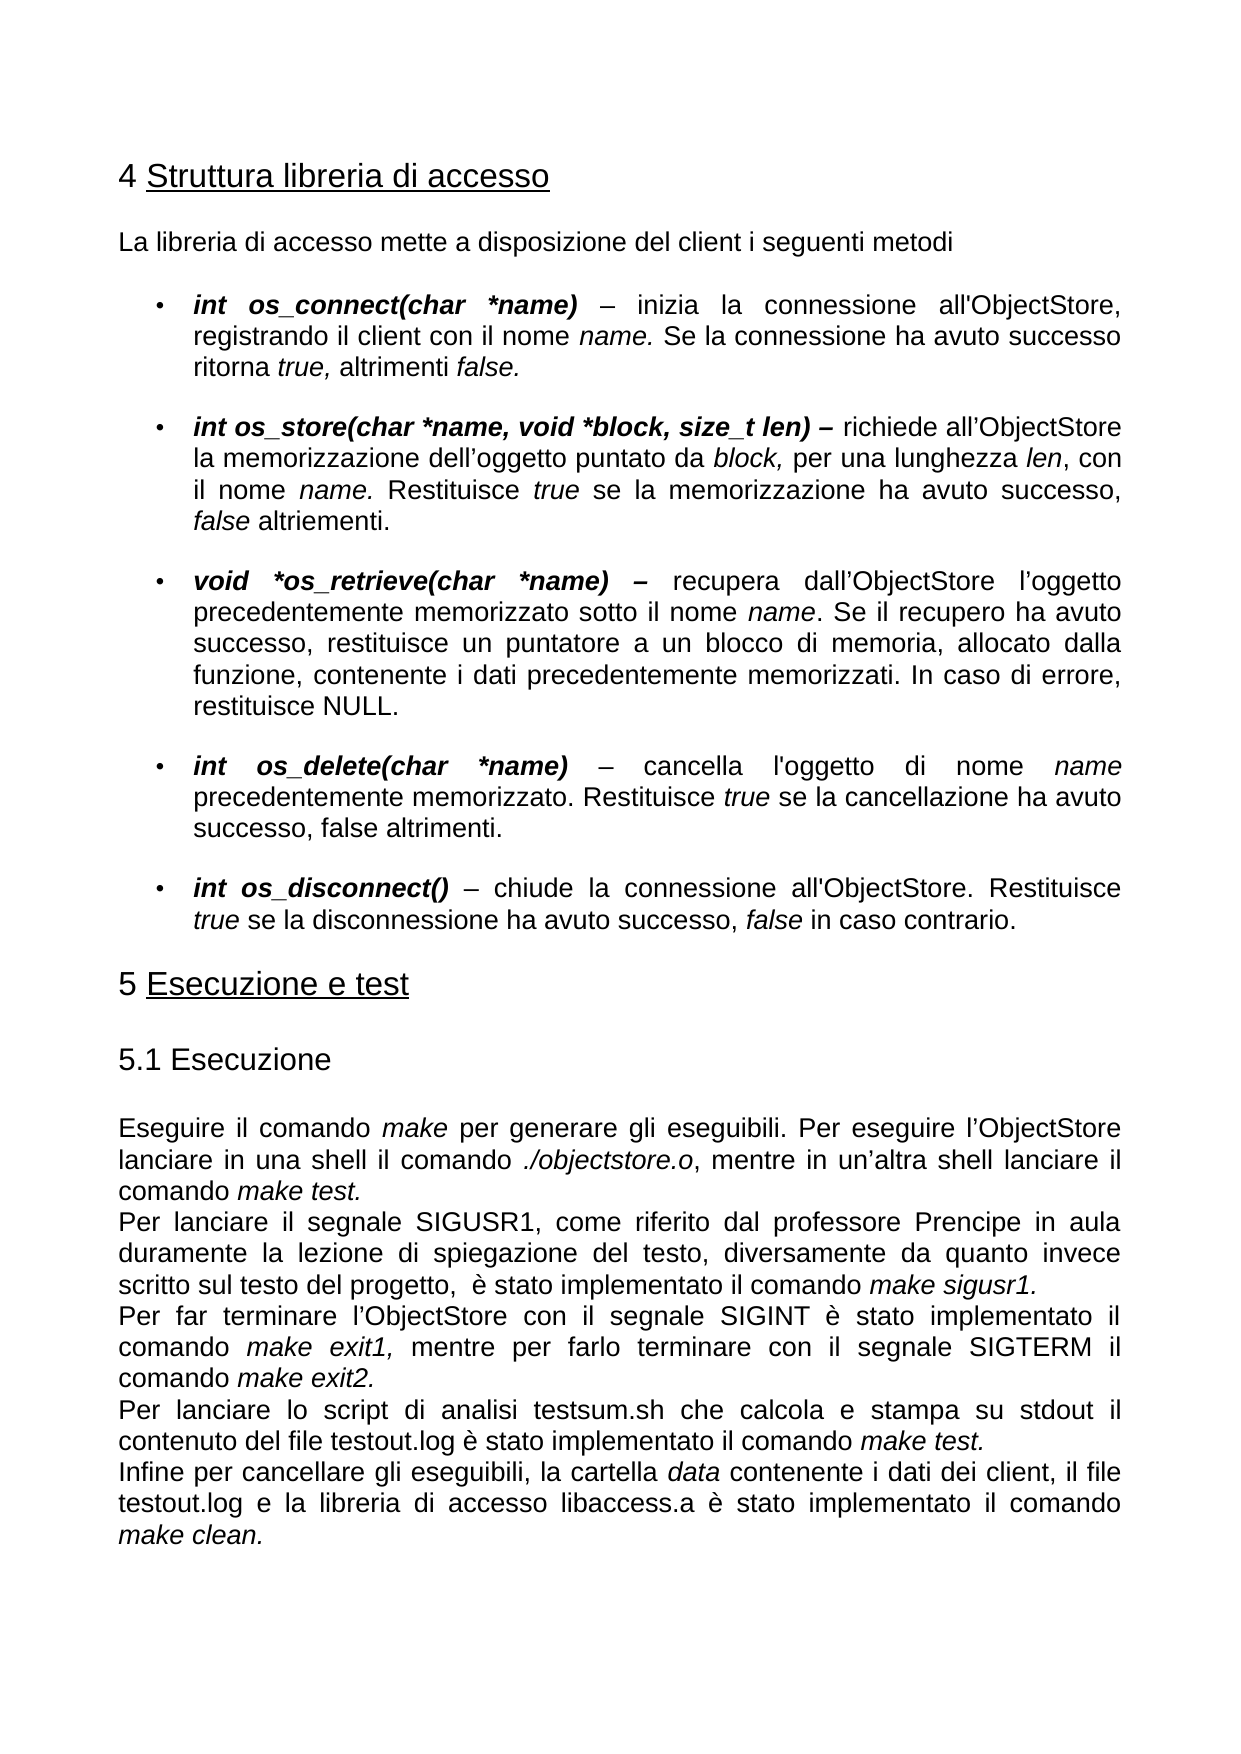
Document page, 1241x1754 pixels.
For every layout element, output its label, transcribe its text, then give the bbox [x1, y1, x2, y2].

text 5.1 Esecuzione [118, 1041, 1122, 1077]
list int os_disconnect() – chiude la connessione all'ObjectStore. Restituisce true se la disconnessione ha avuto successo, false in caso contrario. [156, 872, 1122, 935]
text Per far terminare l’ObjectStore con il segnale SIGINT è stato implementato il comando make exit1, mentre per farlo terminare con il segnale SIGTERM il comando make exit2. [118, 1300, 1122, 1394]
text Infine per cancellare gli eseguibili, la cartella data contenente i dati dei client, il file testout.log e la libreria di accesso libaccess.a è stato implementato il comando make clean. [118, 1456, 1122, 1550]
text Per lanciare lo script di analisi testsum.sh che calcola e stampa su stdout il contenuto del file testout.log è stato implementato il comando make test. [118, 1394, 1122, 1456]
list int os_store(char *name, void *block, size_t len) – richiede all’ObjectStore la memorizzazione dell’oggetto puntato da block, per una lunghezza len, con il nome name. Restituisce true se la memorizzazione ha avuto successo, false altriementi. [156, 411, 1122, 536]
text 4 Struttura libreria di accesso [118, 157, 1122, 195]
text La libreria di accesso mette a disposizione del client i seguenti metodi [118, 226, 1122, 257]
list void *os_retrieve(char *name) – recupera dall’ObjectStore l’oggetto precedentemente memorizzato sotto il nome name. Se il recupero ha avuto successo, restituisce un puntatore a un blocco di memoria, allocato dalla funzione, contenente i dati precedentemente memorizzati. In caso di errore, restituisce NULL. [156, 565, 1122, 721]
list int os_connect(char *name) – inizia la connessione all'ObjectStore, registrando il client con il nome name. Se la connessione ha avuto successo ritorna true, altrimenti false. [156, 289, 1122, 382]
text 5 Esecuzione e test [118, 964, 1122, 1002]
text Eseguire il comando make per generare gli eseguibili. Per eseguire l’ObjectStore lanciare in una shell il comando ./objectstore.o, mentre in un’altra shell lanciare il comando make test. [118, 1112, 1122, 1206]
list int os_delete(char *name) – cancella l'oggetto di nome name precedentemente memorizzato. Restituisce true se la cancellazione ha avuto successo, false altrimenti. [156, 750, 1122, 844]
text Per lanciare il segnale SIGUSR1, come riferito dal professore Prencipe in aula duramente la lezione di spiegazione del testo, diversamente da quanto invece scritto sul testo del progetto, è stato implementato il comando make sigusr1. [118, 1206, 1122, 1300]
